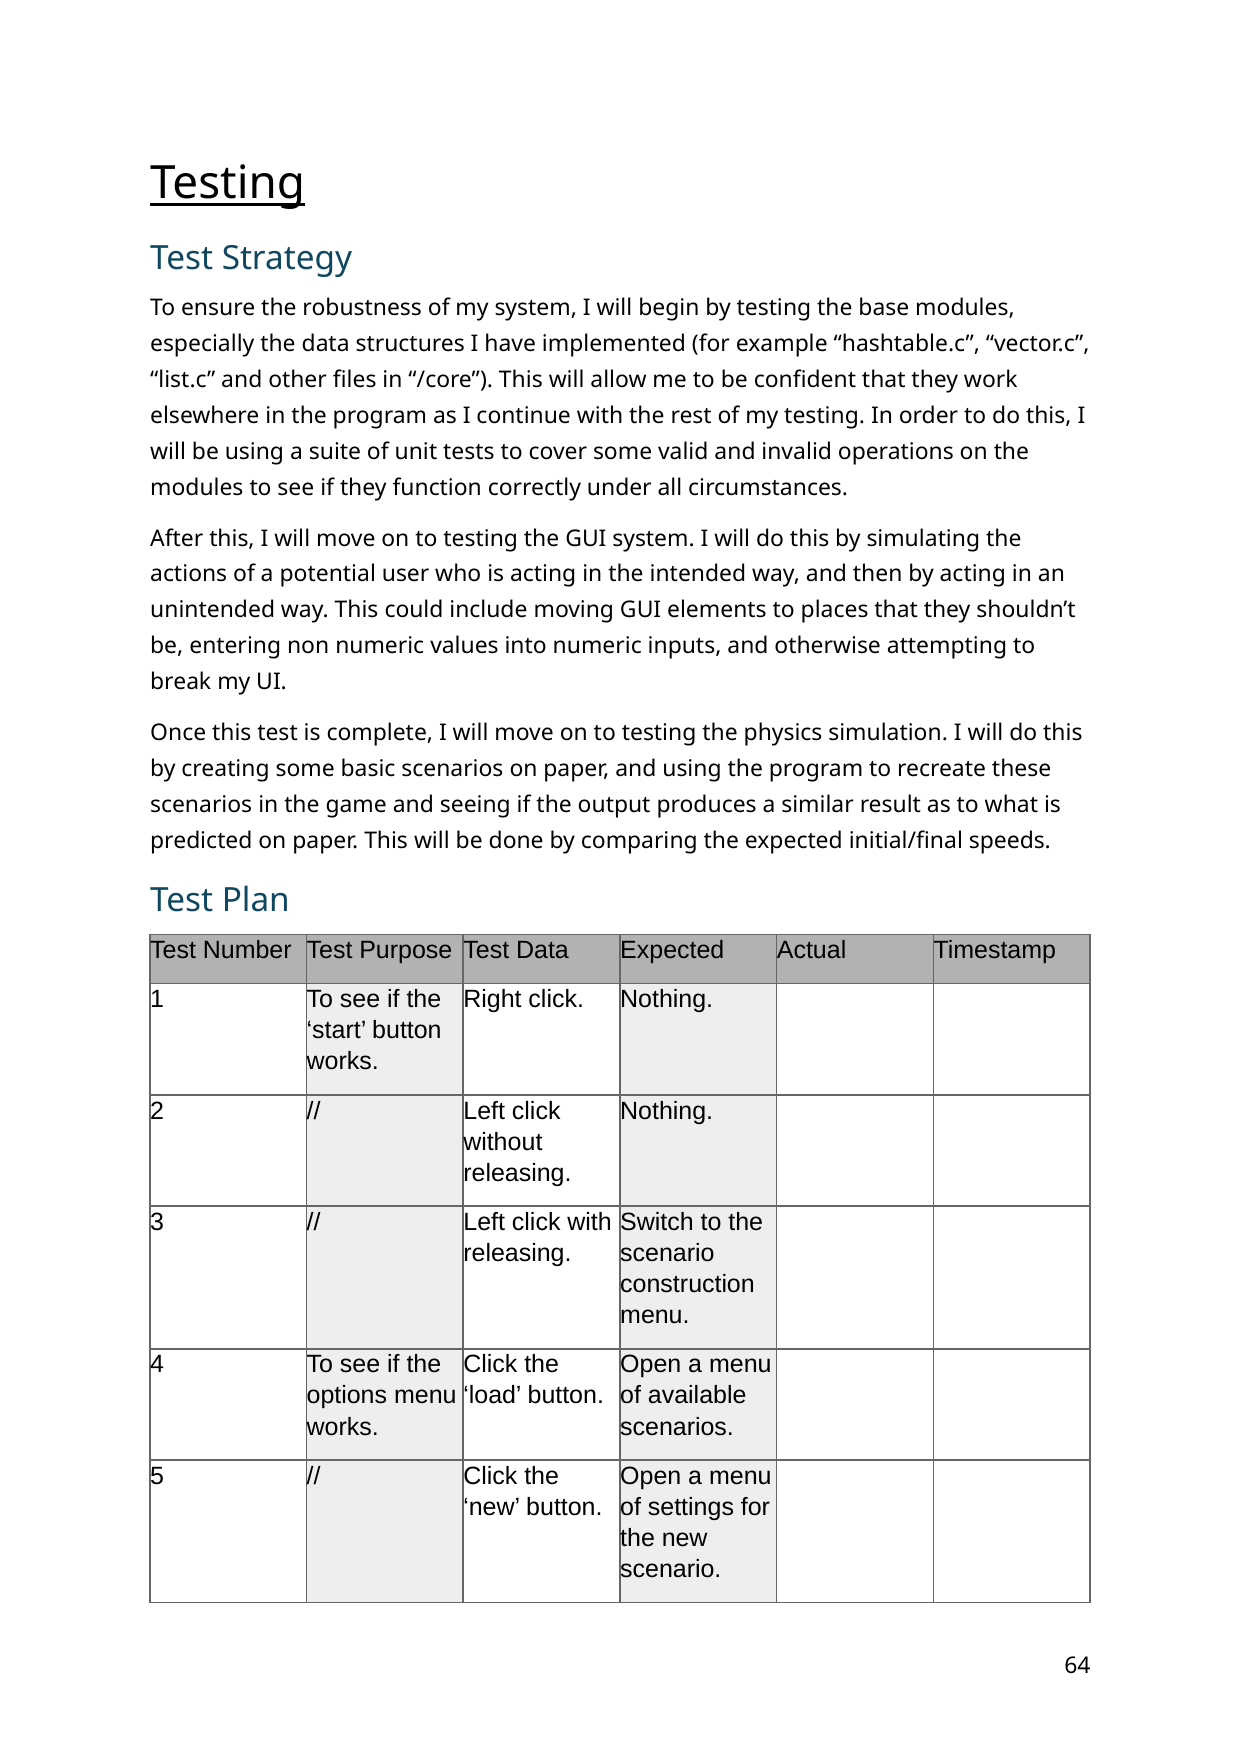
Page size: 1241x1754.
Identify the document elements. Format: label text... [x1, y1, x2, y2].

text After this, I will move on to testing the GUI system. I will do this by simulating the actions of a potential user who is acting in the intended way, and then by acting in an unintended way. This could include moving GUI elements to places that they shouldn’t be, entering non numeric values into numeric inputs, and otherwise attempting to break my UI. [150, 521, 1090, 696]
table_cell [934, 1350, 1089, 1459]
table_cell To see if the options menu works. [307, 1350, 462, 1459]
table_cell [934, 1096, 1089, 1205]
table_header Test Purpose [307, 935, 462, 983]
table_cell [934, 1461, 1089, 1602]
table_cell Open a menu of settings for the new scenario. [621, 1461, 776, 1602]
table_cell 4 [151, 1350, 306, 1459]
table_cell Left click with releasing. [464, 1207, 619, 1348]
table_cell [934, 1207, 1089, 1348]
table_cell Open a menu of available scenarios. [621, 1350, 776, 1459]
table_cell 1 [151, 984, 306, 1094]
table_cell Right click. [464, 984, 619, 1094]
table_cell 2 [151, 1096, 306, 1205]
table_cell 3 [151, 1207, 306, 1348]
table_cell [777, 1461, 933, 1602]
subtitle Test Strategy [150, 234, 1090, 279]
table_header Timestamp [934, 935, 1089, 983]
table_cell [777, 1096, 933, 1205]
table_header Test Data [464, 935, 619, 983]
table_cell Click the ‘load’ button. [464, 1350, 619, 1459]
table_cell Click the ‘new’ button. [464, 1461, 619, 1602]
table_cell Left click without releasing. [464, 1096, 619, 1205]
text To ensure the robustness of my system, I will begin by testing the base modules, especially the data structures I have implemented (for example “hashtable.c”, “vector.c”, “list.c” and other files in “/core”). This will allow me to be confident that they work elsewhere in the program as I continue with the rest of my testing. In order to do this, I will be using a suite of unit tests to cover some valid and invalid operations on the modules to see if they function correctly under all circumstances. [150, 291, 1090, 502]
table_header Expected [621, 935, 776, 983]
table_cell Nothing. [621, 1096, 776, 1205]
table_cell Nothing. [621, 984, 776, 1094]
table_cell [777, 1207, 933, 1348]
table_cell // [307, 1207, 462, 1348]
table_cell [934, 984, 1089, 1094]
table_cell [777, 984, 933, 1094]
table_cell To see if the ‘start’ button works. [307, 984, 462, 1094]
table_cell 5 [151, 1461, 306, 1602]
table_cell // [307, 1461, 462, 1602]
table_cell Switch to the scenario construction menu. [621, 1207, 776, 1348]
subtitle Testing [150, 150, 1090, 212]
table_header Test Number [151, 935, 306, 983]
table_cell // [307, 1096, 462, 1205]
table_header Actual [777, 935, 933, 983]
table_cell [777, 1350, 933, 1459]
text Once this test is complete, I will move on to testing the physics simulation. I will do this by creating some basic scenarios on paper, and using the program to recreate these scenarios in the game and seeing if the output produces a similar result as to what is predicted on paper. This will be done by comparing the expected initial/final speeds. [150, 716, 1090, 855]
subtitle Test Plan [150, 876, 1090, 922]
